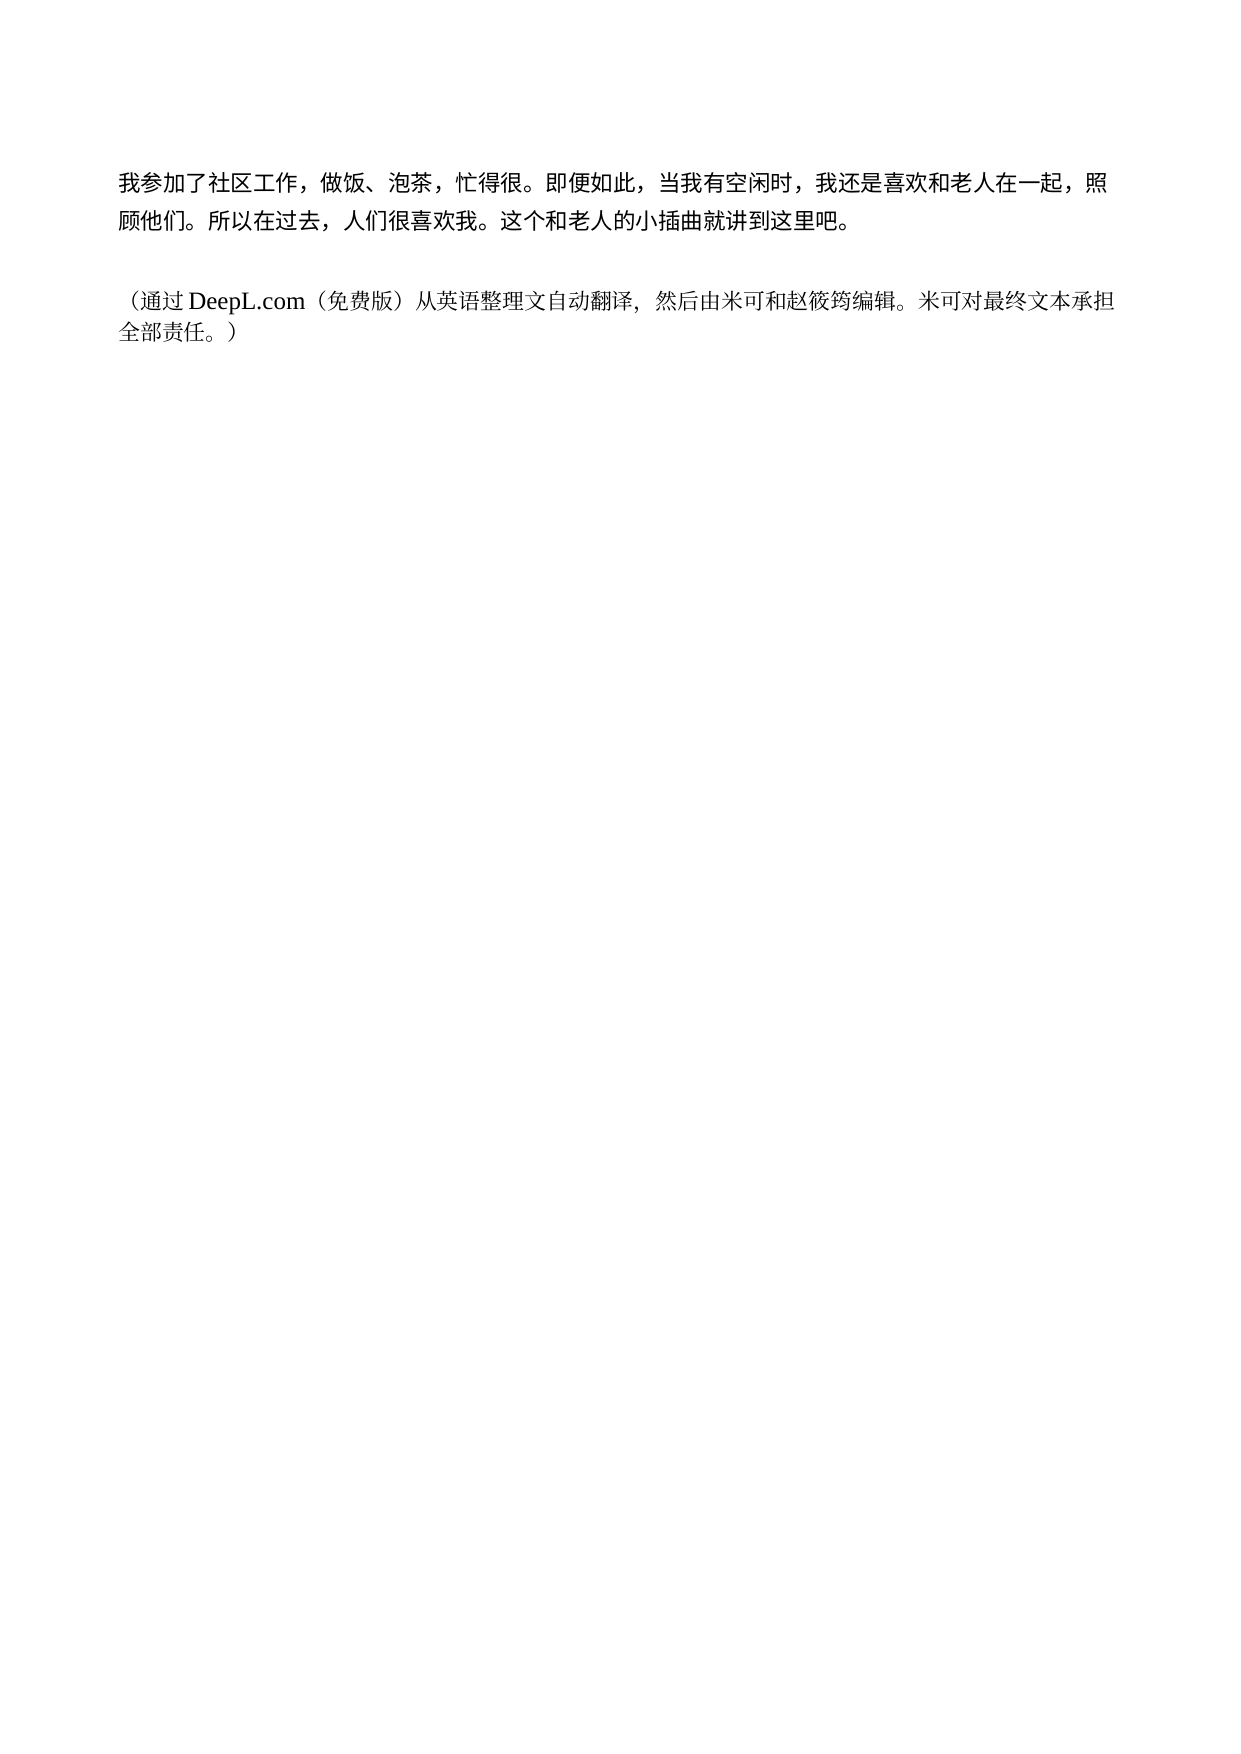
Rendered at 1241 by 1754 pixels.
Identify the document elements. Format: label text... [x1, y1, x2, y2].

text （通过DeepL.com（免费版）从英语整理文自动翻译，然后由米可和赵筱筠编辑。米可对最终文本承担全部责任。） [118, 284, 1122, 347]
text 我参加了社区工作，做饭、泡茶，忙得很。即便如此，当我有空闲时，我还是喜欢和老人在一起，照顾他们。所以在过去，人们很喜欢我。这个和老人的小插曲就讲到这里吧。 [118, 166, 1122, 236]
